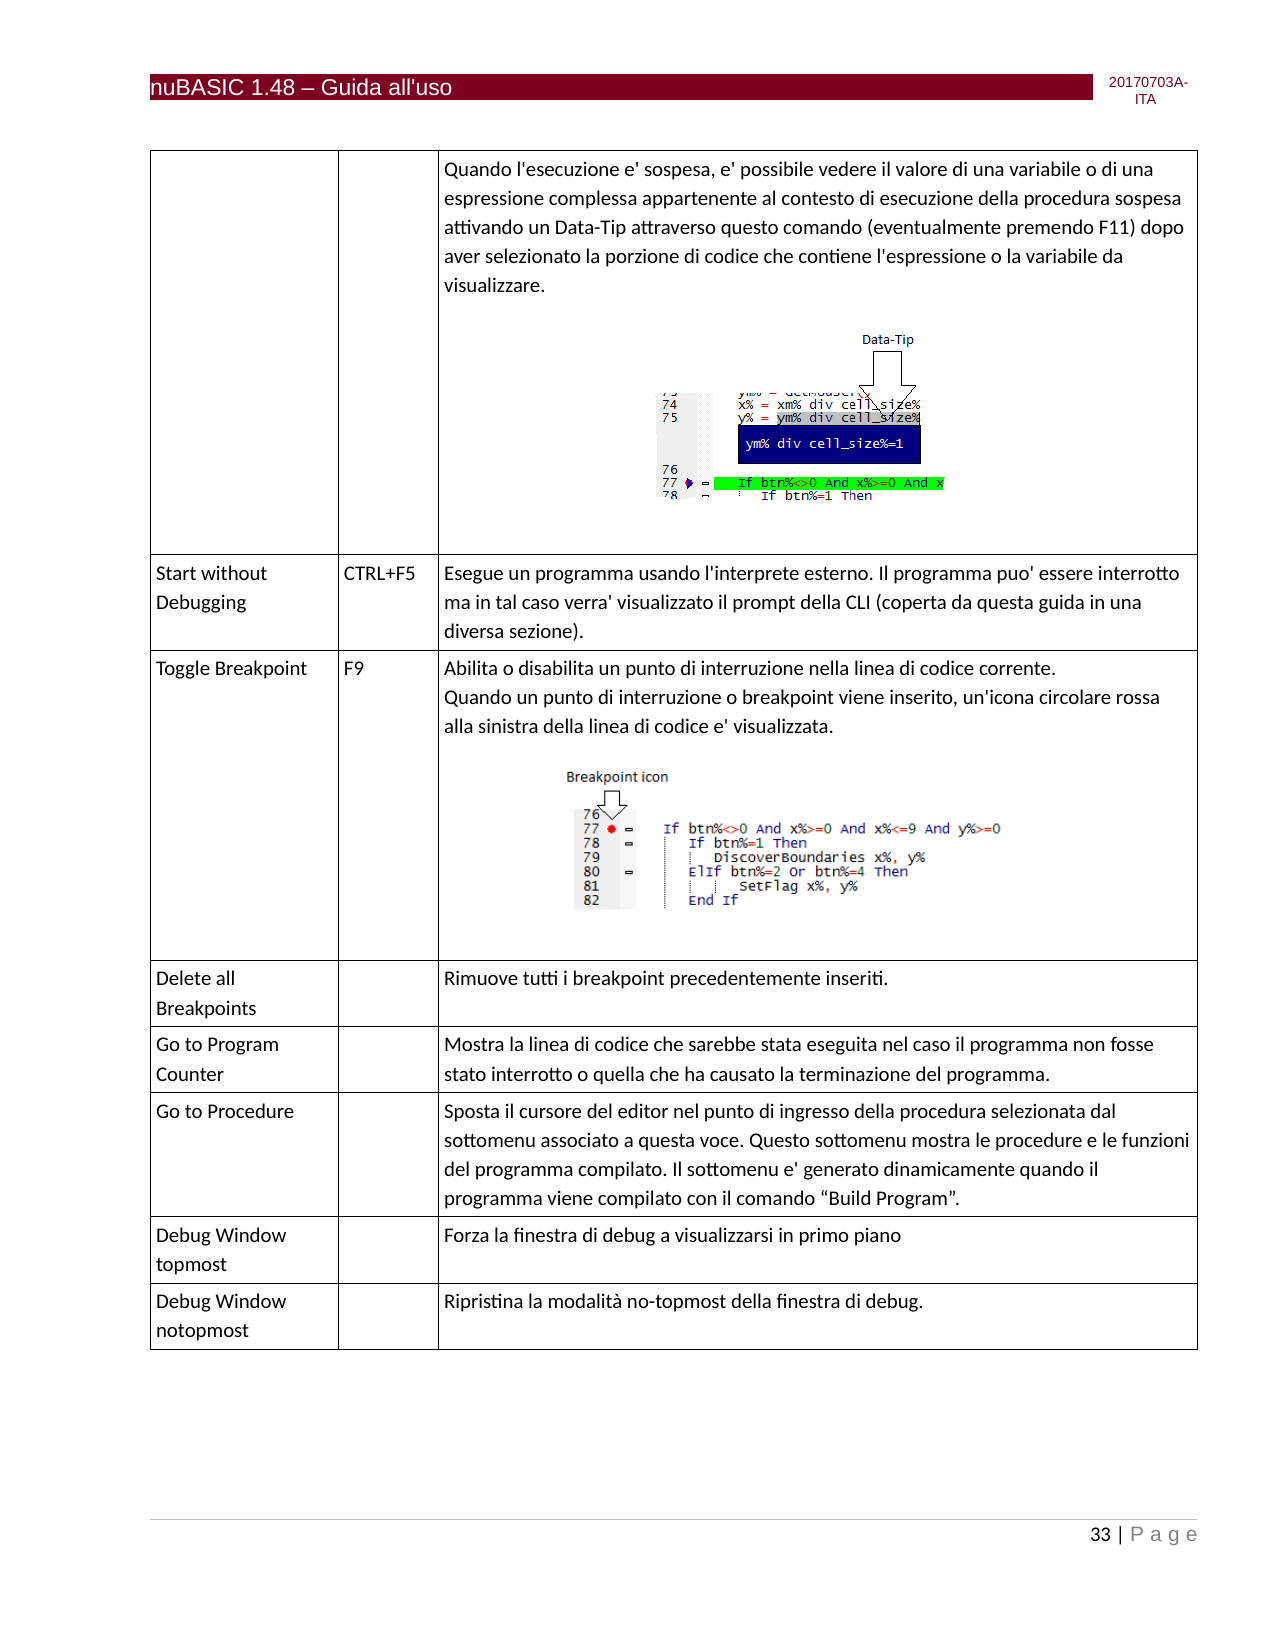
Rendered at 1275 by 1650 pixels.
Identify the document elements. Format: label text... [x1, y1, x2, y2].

table_cell Sposta il cursore del editor nel punto di ingresso della procedura selezionata dal sottomenu associato a questa voce. Questo sottomenu mostra le procedure e le funzioni del programma compilato. Il sottomenu e' generato dinamicamente quando il programma viene compilato con il comando “Build Program”. [439, 1093, 1197, 1216]
table_cell Delete all Breakpoints [151, 961, 338, 1026]
table_cell Forza la finestra di debug a visualizzarsi in primo piano [439, 1217, 1197, 1283]
table_cell [151, 151, 338, 554]
table_cell Debug Window notopmost [151, 1284, 338, 1349]
table_cell Ripristina la modalità no-topmost della finestra di debug. [439, 1284, 1197, 1349]
table_cell Go to Program Counter [151, 1027, 338, 1092]
table_cell Start without Debugging [151, 555, 338, 649]
table_cell Mostra la linea di codice che sarebbe stata eseguita nel caso il programma non fosse stato interrotto o quella che ha causato la terminazione del programma. [439, 1027, 1197, 1092]
table_cell [339, 1217, 438, 1283]
table_cell Go to Procedure [151, 1093, 338, 1216]
table_cell Toggle Breakpoint [151, 651, 338, 960]
table_cell Quando l'esecuzione e' sospesa, e' possibile vedere il valore di una variabile o di una espressione complessa appartenente al contesto di esecuzione della procedura sospesa attivando un Data-Tip attraverso questo comando (eventualmente premendo F11) dopo aver selezionato la porzione di codice che contiene l'espressione o la variabile da visualizzare. [439, 151, 1197, 554]
table_cell [339, 961, 438, 1026]
table_cell [339, 151, 438, 554]
table_cell Rimuove tutti i breakpoint precedentemente inseriti. [439, 961, 1197, 1026]
table_cell Abilita o disabilita un punto di interruzione nella linea di codice corrente. Quando un punto di interruzione o breakpoint viene inserito, un'icona circolare rossa alla sinistra della linea di codice e' visualizzata. [439, 651, 1197, 960]
table_cell CTRL+F5 [339, 555, 438, 649]
table_cell [339, 1093, 438, 1216]
table_cell [339, 1027, 438, 1092]
table_cell F9 [339, 651, 438, 960]
table_cell Esegue un programma usando l'interprete esterno. Il programma puo' essere interrotto ma in tal caso verra' visualizzato il prompt della CLI (coperta da questa guida in una diversa sezione). [439, 555, 1197, 649]
table_cell Debug Window topmost [151, 1217, 338, 1283]
table_cell [339, 1284, 438, 1349]
